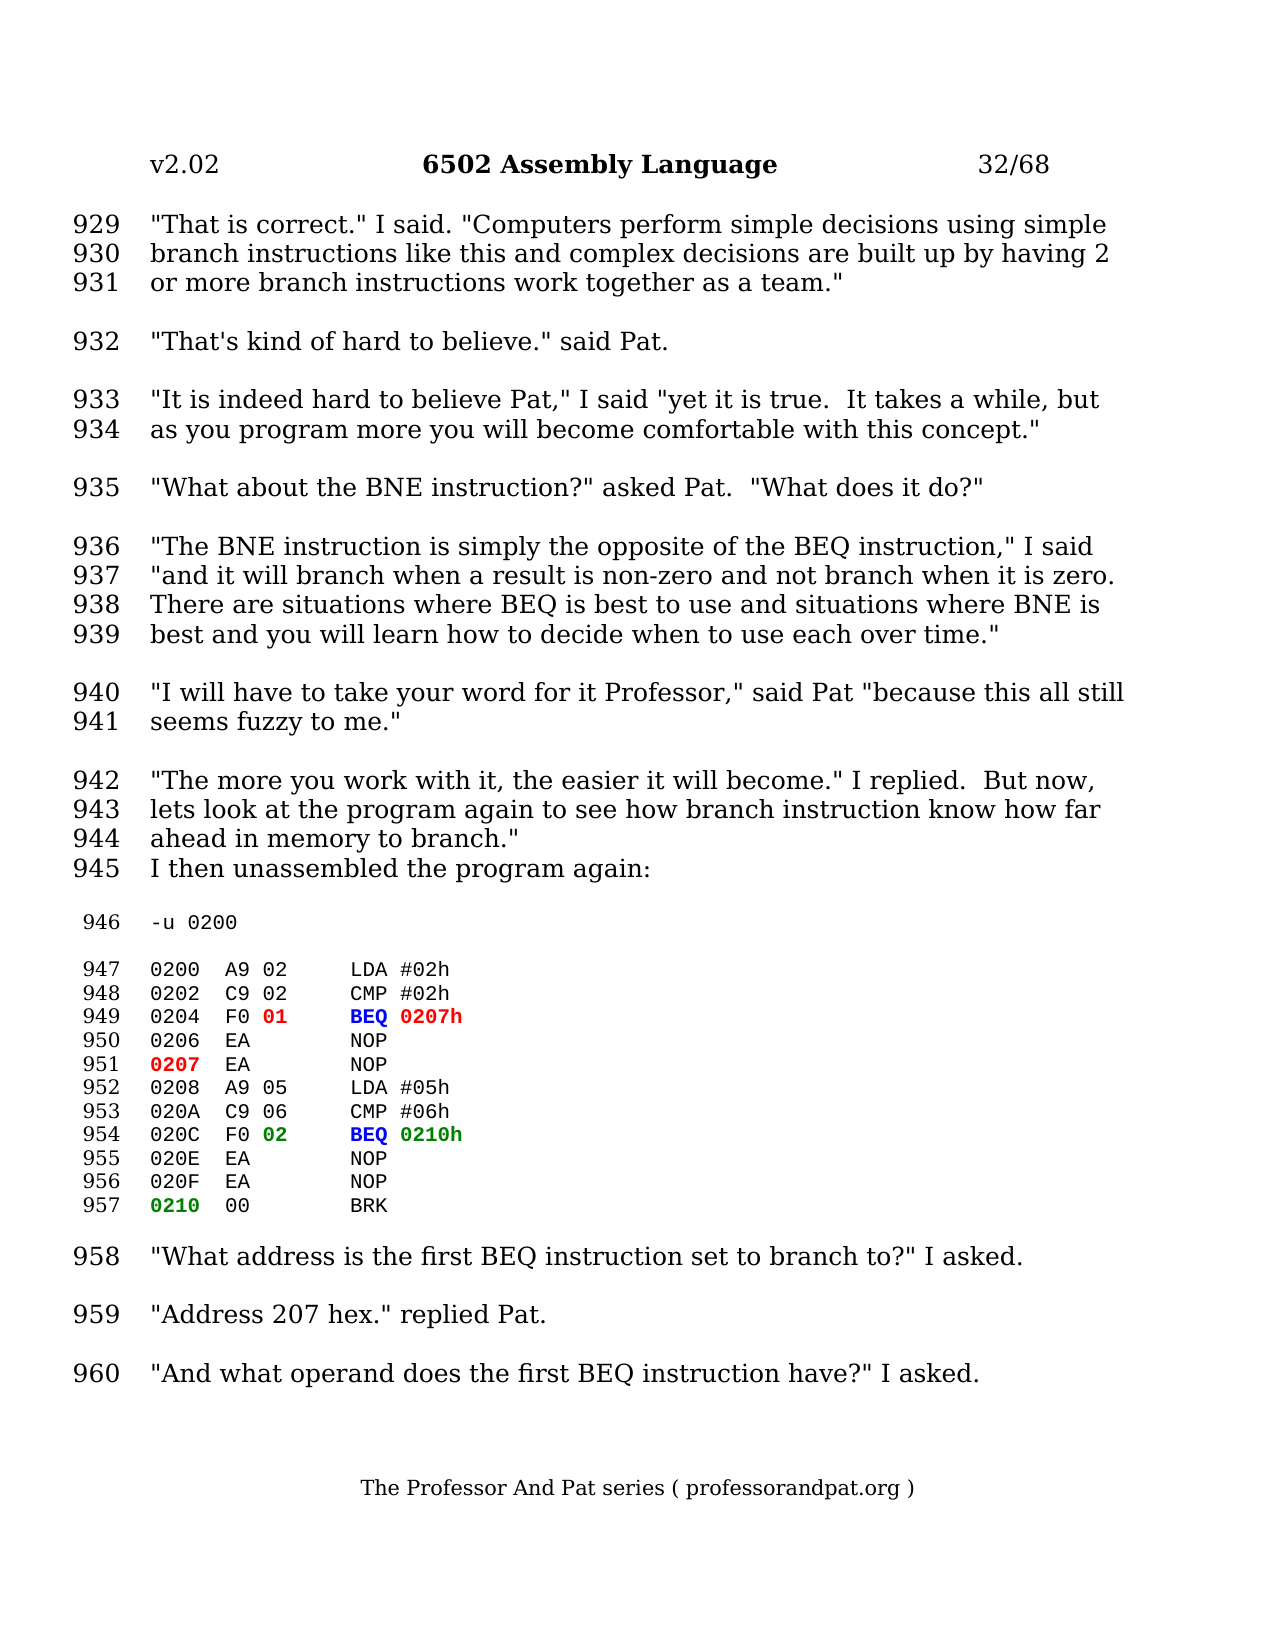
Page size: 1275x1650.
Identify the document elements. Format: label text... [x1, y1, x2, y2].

text 0204 F0 01 BEQ 0207h [150, 1007, 1125, 1030]
text "What address is the first BEQ instruction set to branch to?" I asked. [150, 1242, 1125, 1271]
text "It is indeed hard to believe Pat," I said "yet it is true. It takes a while, but as you program more you will become comfortable with this concept." [150, 386, 1125, 444]
text "And what operand does the first BEQ instruction have?" I asked. [150, 1359, 1125, 1388]
text 0207 EA NOP [150, 1054, 1125, 1077]
text "The BNE instruction is simply the opposite of the BEQ instruction," I said "and it will branch when a result is non-zero and not branch when it is zero. There are situations where BEQ is best to use and situations where BNE is best and you will learn how to decide when to use each over time." [150, 532, 1125, 649]
text 020A C9 06 CMP #06h [150, 1101, 1125, 1124]
text 020E EA NOP [150, 1148, 1125, 1171]
text -u 0200 [150, 912, 1125, 936]
text 0202 C9 02 CMP #02h [150, 983, 1125, 1007]
text "That is correct." I said. "Computers perform simple decisions using simple branch instructions like this and complex decisions are built up by having 2 or more branch instructions work together as a team." [150, 210, 1125, 298]
text 020C F0 02 BEQ 0210h [150, 1124, 1125, 1148]
text "I will have to take your word for it Professor," said Pat "because this all still seems fuzzy to me." [150, 678, 1125, 737]
text 0208 A9 05 LDA #05h [150, 1077, 1125, 1101]
text "That's kind of hard to believe." said Pat. [150, 327, 1125, 356]
text 0200 A9 02 LDA #02h [150, 959, 1125, 983]
text 0206 EA NOP [150, 1030, 1125, 1054]
text "Address 207 hex." replied Pat. [150, 1301, 1125, 1330]
text 0210 00 BRK [150, 1195, 1125, 1218]
text 020F EA NOP [150, 1171, 1125, 1195]
text "What about the BNE instruction?" asked Pat. "What does it do?" [150, 473, 1125, 503]
text I then unassembled the program again: [150, 854, 1125, 883]
text "The more you work with it, the easier it will become." I replied. But now, lets look at the program again to see how branch instruction know how far ahead in memory to branch." [150, 766, 1125, 854]
